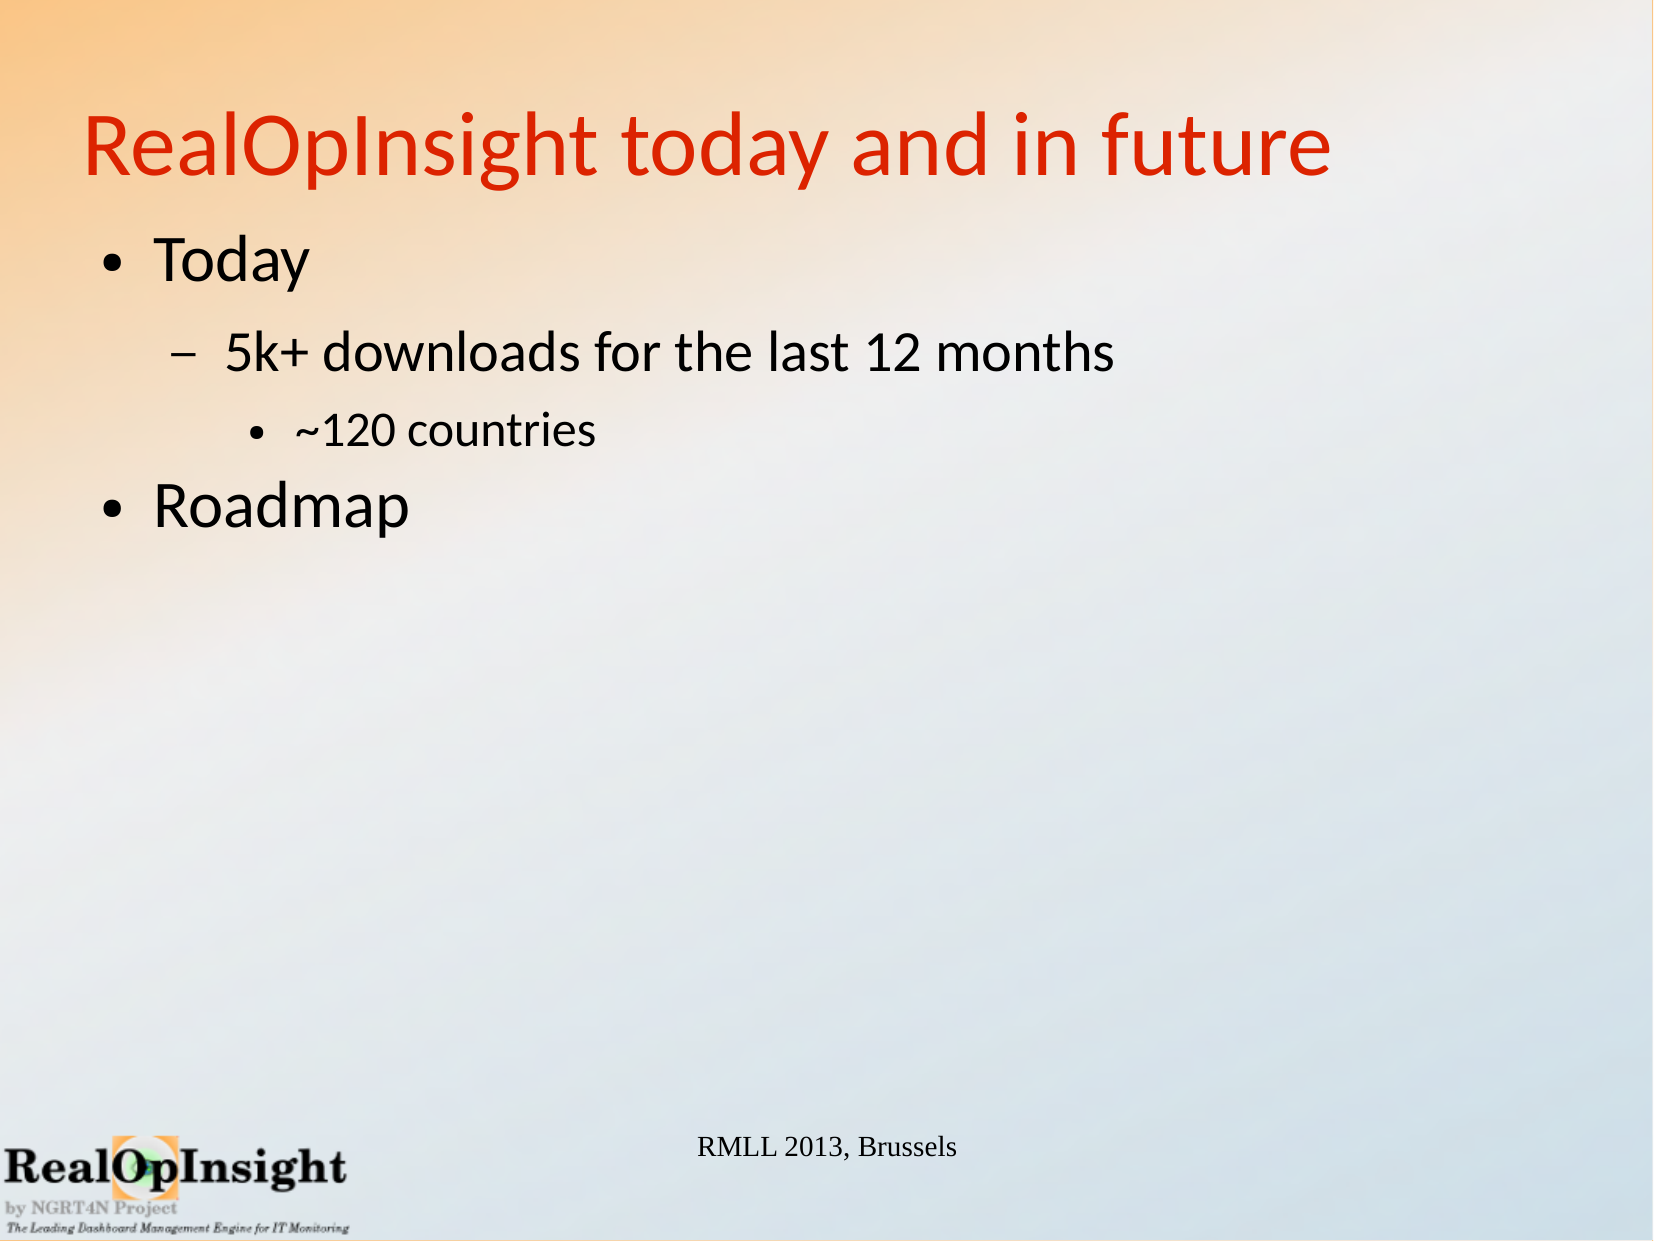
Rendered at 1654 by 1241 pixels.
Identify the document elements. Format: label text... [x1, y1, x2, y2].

picture [0, 0, 1654, 1241]
list Today 5k+ downloads for the last 12 months ~120 countries Roadmap [82, 231, 1538, 1135]
title RealOpInsight today and in future [82, 49, 1547, 257]
